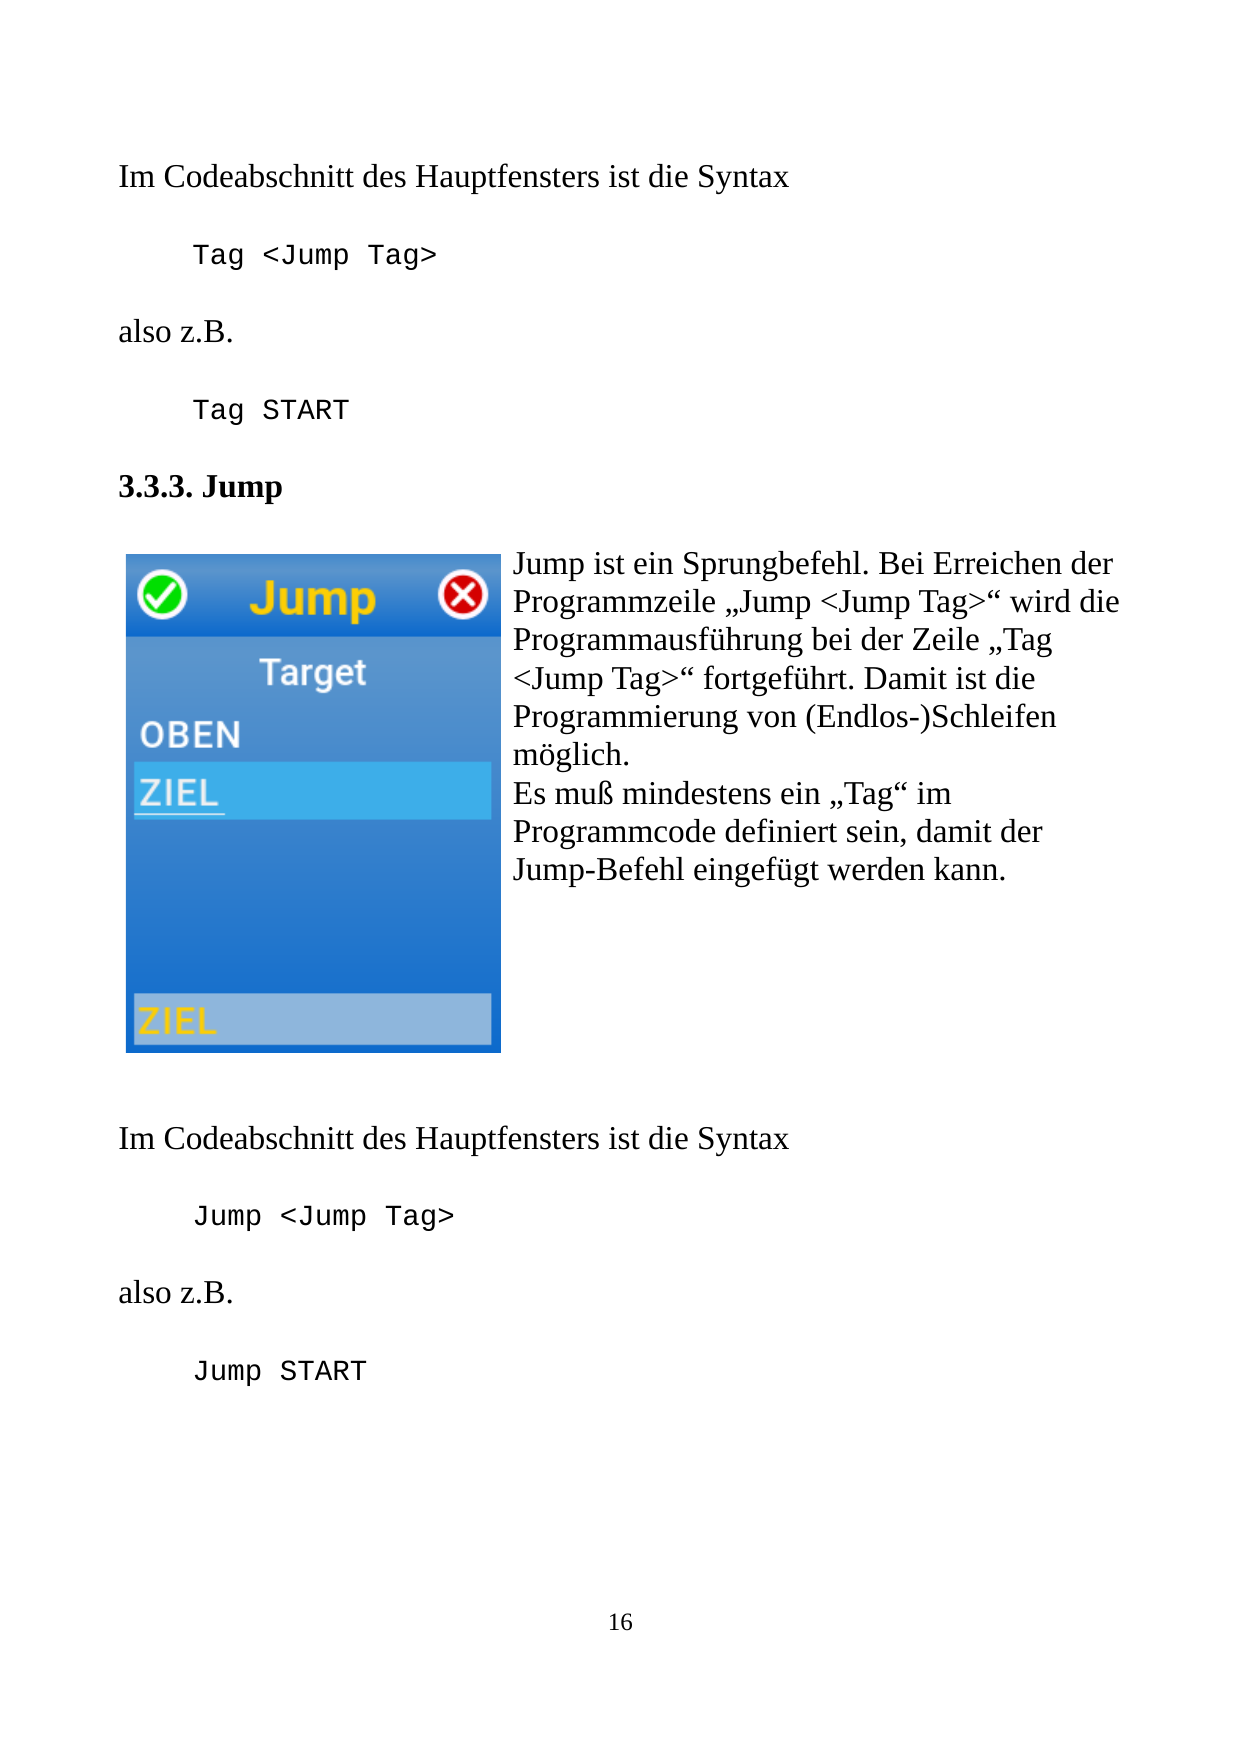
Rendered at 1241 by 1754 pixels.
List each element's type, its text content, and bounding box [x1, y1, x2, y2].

text also z.B. [118, 311, 1122, 350]
picture [125, 554, 501, 1053]
text Tag <Jump Tag> [118, 233, 1122, 273]
text Tag START [118, 388, 1122, 428]
text Jump <Jump Tag> [118, 1194, 1122, 1234]
text Im Codeabschnitt des Hauptfensters ist die Syntax [118, 1118, 1122, 1156]
text Es muß mindestens ein „Tag“ im Programmcode definiert sein, damit der Jump-Befehl eingefügt werden kann. [501, 773, 1122, 888]
text 3.3.3. Jump [118, 466, 1122, 504]
text Im Codeabschnitt des Hauptfensters ist die Syntax [118, 156, 1122, 195]
text Jump ist ein Sprungbefehl. Bei Erreichen der Programmzeile „Jump <Jump Tag>“ wird die Programmausführung bei der Zeile „Tag <Jump Tag>“ fortgeführt. Damit ist die Programmierung von (Endlos-)Schleifen möglich. [118, 543, 1122, 773]
text also z.B. [118, 1273, 1122, 1311]
text Jump START [118, 1349, 1122, 1389]
